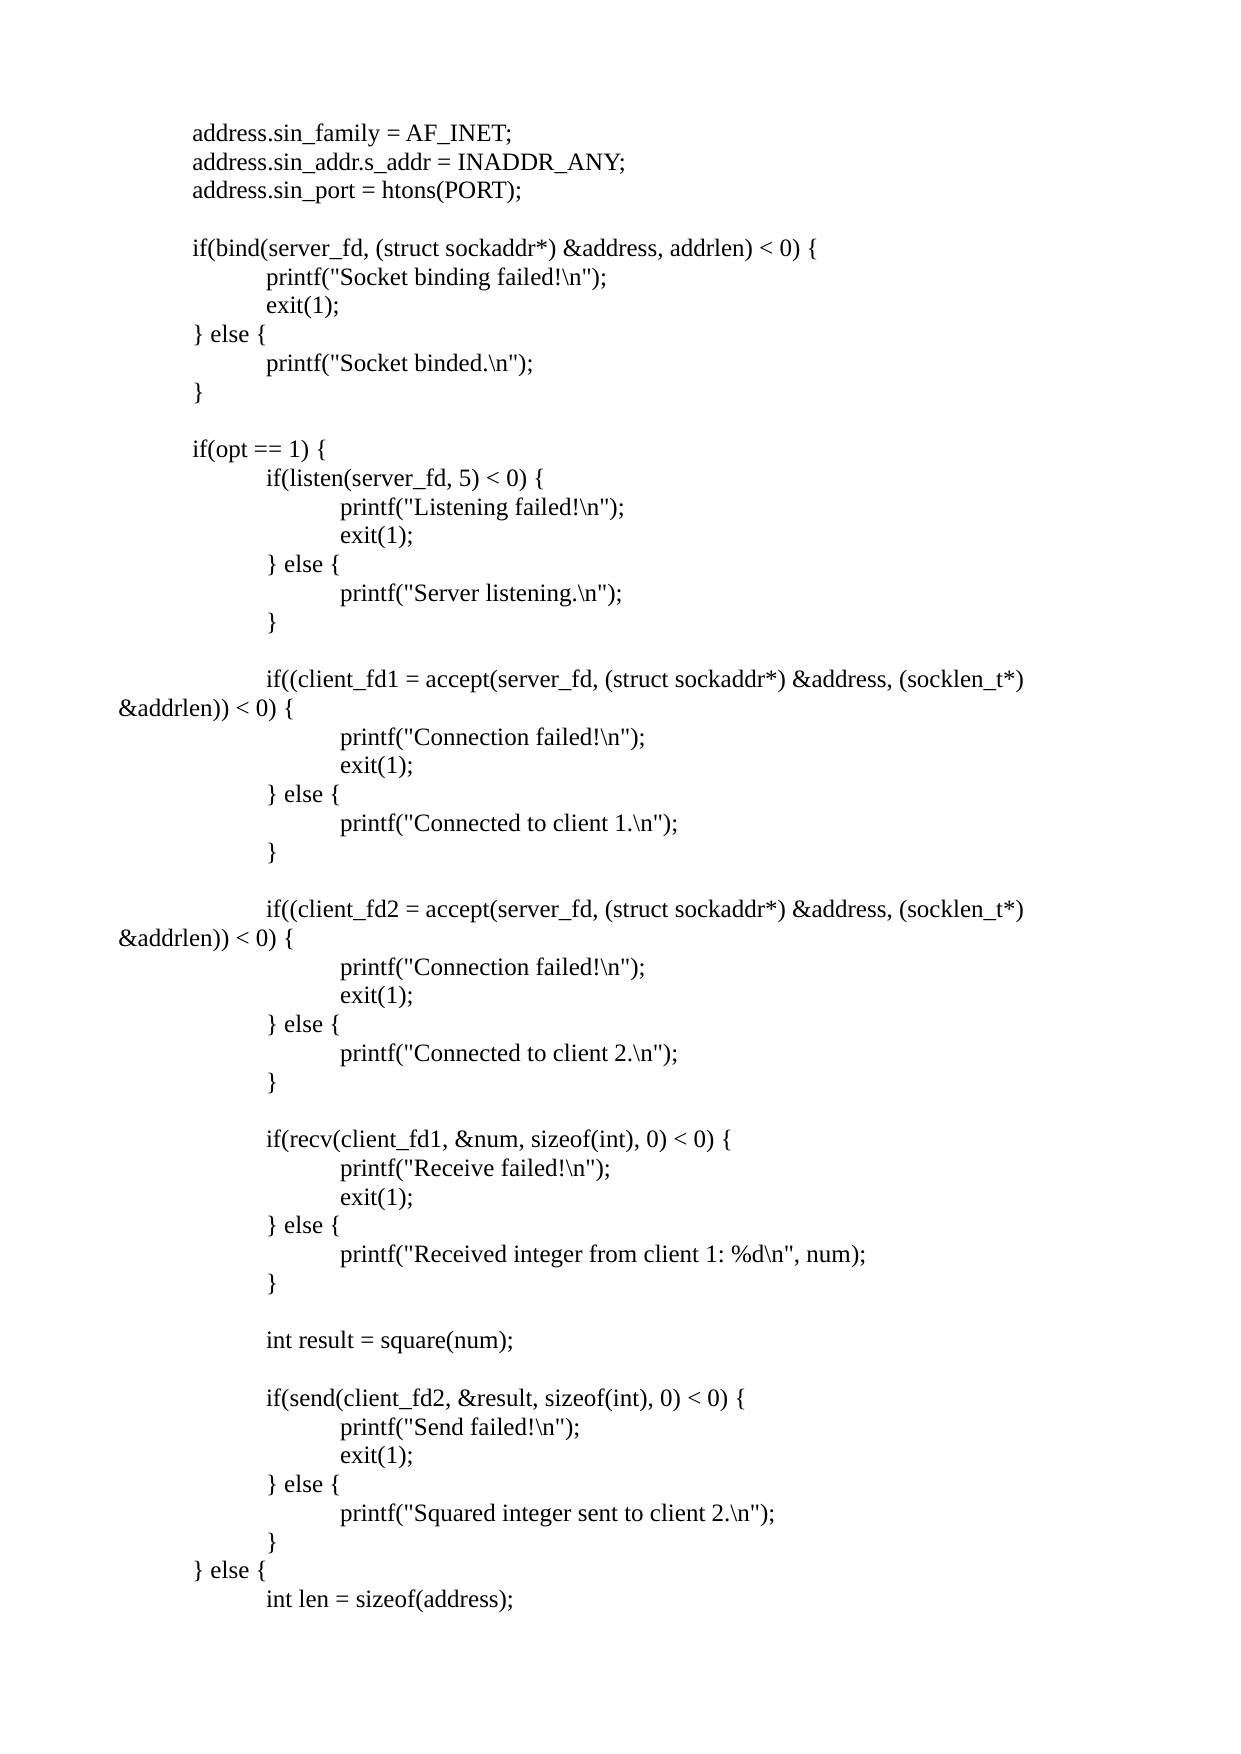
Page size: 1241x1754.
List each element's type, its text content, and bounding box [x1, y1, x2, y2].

text } else { [118, 779, 1122, 808]
text exit(1); [118, 521, 1122, 549]
text if(recv(client_fd1, &num, sizeof(int), 0) < 0) { [118, 1124, 1122, 1153]
text printf("Squared integer sent to client 2.\n"); [118, 1498, 1122, 1527]
text exit(1); [118, 1182, 1122, 1211]
text } else { [118, 1211, 1122, 1239]
text printf("Socket binded.\n"); [118, 348, 1122, 377]
text } else { [118, 549, 1122, 578]
text printf("Connection failed!\n"); [118, 952, 1122, 981]
text } else { [118, 1469, 1122, 1498]
text exit(1); [118, 291, 1122, 319]
text } [118, 1067, 1122, 1096]
text printf("Receive failed!\n"); [118, 1153, 1122, 1182]
text } [118, 377, 1122, 406]
text if((client_fd2 = accept(server_fd, (struct sockaddr*) &address, (socklen_t*) &addrlen)) < 0) { [118, 894, 1122, 952]
text int result = square(num); [118, 1326, 1122, 1354]
text address.sin_port = htons(PORT); [118, 176, 1122, 204]
text address.sin_family = AF_INET; [118, 118, 1122, 147]
text } [118, 1268, 1122, 1297]
text if(send(client_fd2, &result, sizeof(int), 0) < 0) { [118, 1383, 1122, 1412]
text } else { [118, 1556, 1122, 1584]
text int len = sizeof(address); [118, 1584, 1122, 1613]
text if(listen(server_fd, 5) < 0) { [118, 463, 1122, 492]
text printf("Send failed!\n"); [118, 1412, 1122, 1441]
text if(opt == 1) { [118, 434, 1122, 463]
text exit(1); [118, 981, 1122, 1009]
text printf("Connected to client 1.\n"); [118, 808, 1122, 837]
text exit(1); [118, 1441, 1122, 1469]
text if(bind(server_fd, (struct sockaddr*) &address, addrlen) < 0) { [118, 233, 1122, 262]
text printf("Listening failed!\n"); [118, 492, 1122, 521]
text } else { [118, 1009, 1122, 1038]
text printf("Connected to client 2.\n"); [118, 1038, 1122, 1067]
text printf("Connection failed!\n"); [118, 722, 1122, 751]
text } [118, 607, 1122, 636]
text printf("Server listening.\n"); [118, 578, 1122, 607]
text printf("Received integer from client 1: %d\n", num); [118, 1239, 1122, 1268]
text } [118, 837, 1122, 866]
text address.sin_addr.s_addr = INADDR_ANY; [118, 147, 1122, 176]
text printf("Socket binding failed!\n"); [118, 262, 1122, 291]
text } else { [118, 319, 1122, 348]
text exit(1); [118, 751, 1122, 779]
text if((client_fd1 = accept(server_fd, (struct sockaddr*) &address, (socklen_t*) &addrlen)) < 0) { [118, 664, 1122, 722]
text } [118, 1527, 1122, 1556]
